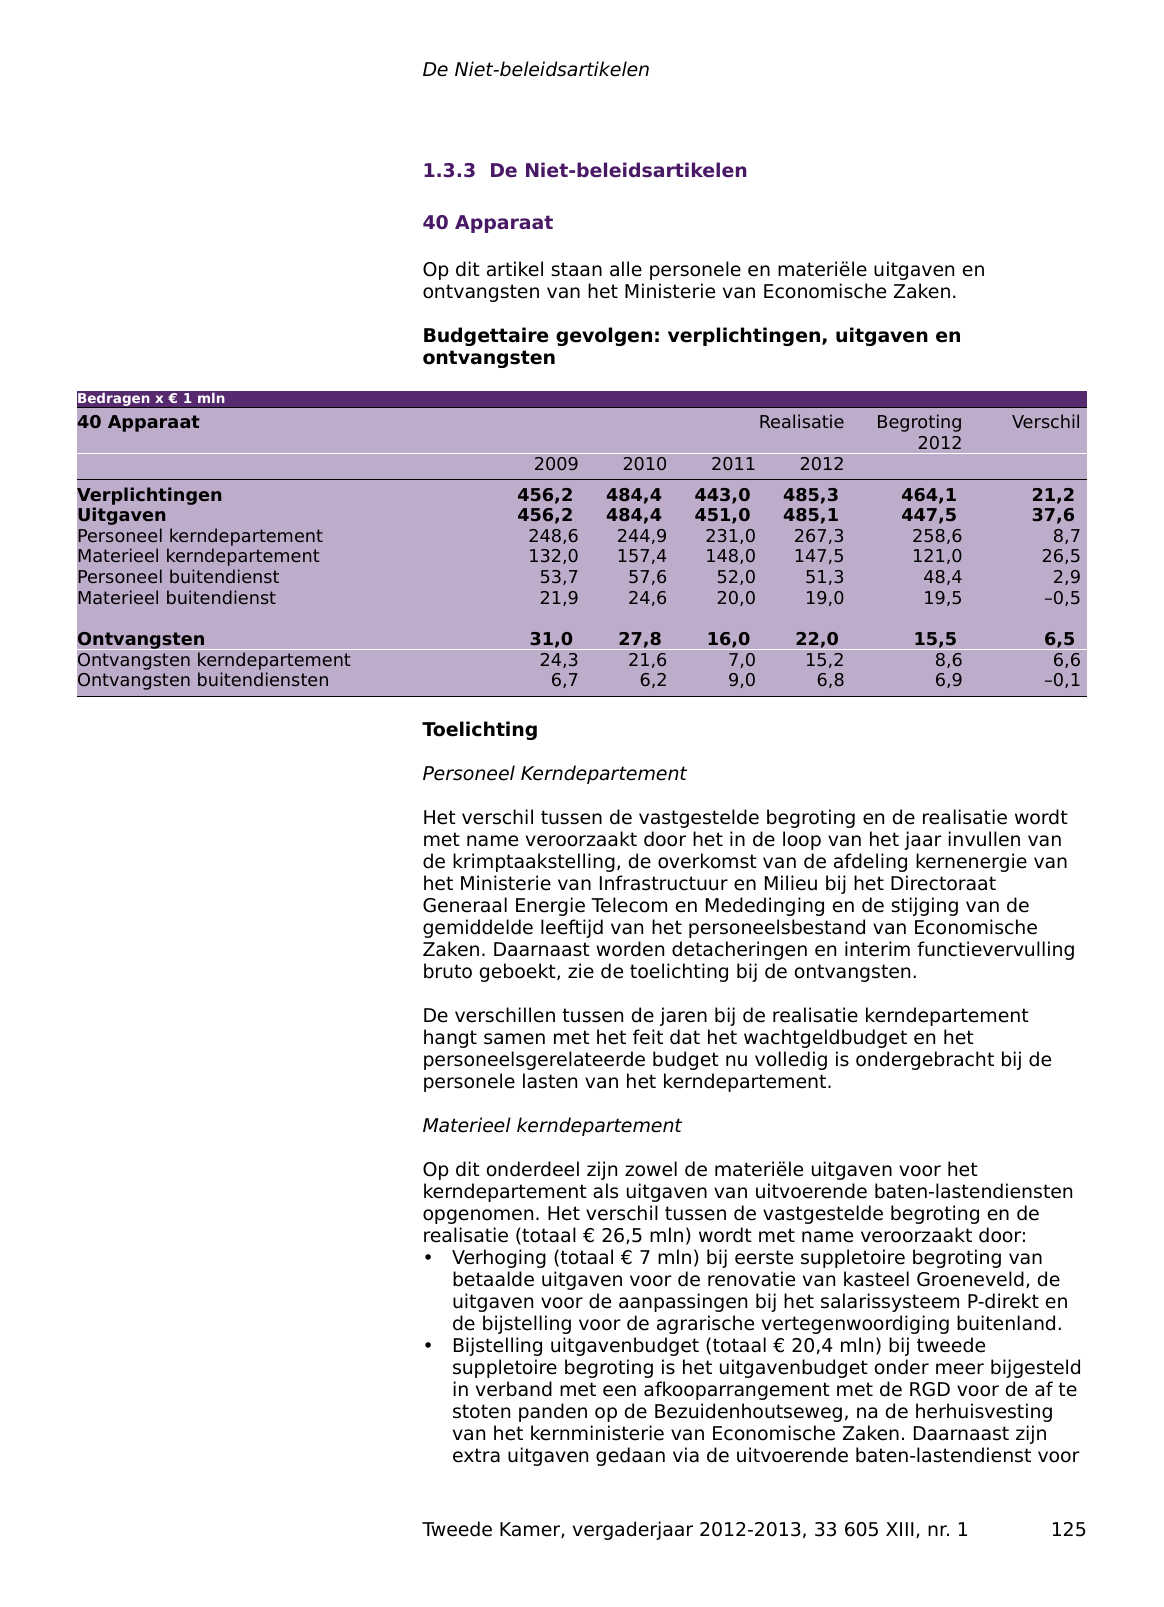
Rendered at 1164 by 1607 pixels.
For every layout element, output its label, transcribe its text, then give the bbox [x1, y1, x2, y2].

table_cell 20,0 [673, 588, 762, 608]
table_cell 147,5 [762, 546, 850, 567]
table_cell 121,0 [850, 546, 968, 567]
table_cell [496, 608, 584, 629]
table_cell Ontvangsten buitendiensten [77, 670, 496, 696]
table_cell 22,0 [762, 629, 850, 649]
table_cell [850, 608, 968, 629]
subtitle 40 Apparaat [422, 212, 1087, 234]
table_cell Verplichtingen [77, 480, 496, 505]
table_cell 6,8 [762, 670, 850, 696]
table_cell 21,9 [496, 588, 584, 608]
table_cell 21,2 [969, 480, 1087, 505]
text • Verhoging (totaal € 7 mln) bij eerste suppletoire begroting van betaalde uitgaven voor de renovatie van kasteel Groeneveld, de uitgaven voor de aanpassingen bij het salarissysteem P-direkt en de bijstelling voor de agrarische vertegenwoordiging buitenland. [422, 1247, 1087, 1335]
table_cell 2,9 [969, 567, 1087, 588]
table_cell [585, 608, 673, 629]
table_cell 157,4 [585, 546, 673, 567]
table_cell 8,6 [850, 650, 968, 670]
table_cell 24,6 [585, 588, 673, 608]
table_cell [762, 608, 850, 629]
table_cell [969, 454, 1087, 479]
text De verschillen tussen de jaren bij de realisatie kerndepartement hangt samen met het feit dat het wachtgeldbudget en het personeelsgerelateerde budget nu volledig is ondergebracht bij de personele lasten van het kerndepartement. [422, 1005, 1087, 1093]
table_cell Uitgaven [77, 505, 496, 526]
table_cell 456,2 [496, 480, 584, 505]
table_cell 484,4 [585, 480, 673, 505]
table_cell [77, 608, 496, 629]
table_cell 447,5 [850, 505, 968, 526]
table_cell Realisatie [496, 408, 850, 453]
subtitle Toelichting [422, 719, 1087, 741]
table_cell 6,2 [585, 670, 673, 696]
table_cell 37,6 [969, 505, 1087, 526]
table_cell 8,7 [969, 526, 1087, 546]
table_cell 31,0 [496, 629, 584, 649]
table_cell 9,0 [673, 670, 762, 696]
subtitle Materieel kerndepartement [422, 1115, 1087, 1137]
table_cell 7,0 [673, 650, 762, 670]
table_cell [673, 608, 762, 629]
table_cell 451,0 [673, 505, 762, 526]
table_cell 231,0 [673, 526, 762, 546]
table_cell Verschil [969, 408, 1087, 453]
table_cell 21,6 [585, 650, 673, 670]
text Op dit artikel staan alle personele en materiële uitgaven en ontvangsten van het Ministerie van Economische Zaken. [422, 259, 1087, 303]
table_cell 2012 [762, 454, 850, 479]
table_cell 57,6 [585, 567, 673, 588]
table_cell –0,5 [969, 588, 1087, 608]
table_cell Personeel kerndepartement [77, 526, 496, 546]
table_cell Materieel kerndepartement [77, 546, 496, 567]
table_cell 456,2 [496, 505, 584, 526]
table_cell Ontvangsten [77, 629, 496, 649]
table_cell 2010 [585, 454, 673, 479]
table_cell [850, 454, 968, 479]
table_cell 2011 [673, 454, 762, 479]
table_cell 51,3 [762, 567, 850, 588]
table_cell 6,6 [969, 650, 1087, 670]
table_cell 15,5 [850, 629, 968, 649]
table_cell 19,5 [850, 588, 968, 608]
table_cell 24,3 [496, 650, 584, 670]
subtitle 1.3.3 De Niet-beleidsartikelen [422, 160, 1087, 182]
table_cell 464,1 [850, 480, 968, 505]
table_cell 40 Apparaat [77, 408, 496, 453]
table_cell 26,5 [969, 546, 1087, 567]
table_cell 27,8 [585, 629, 673, 649]
table_cell 16,0 [673, 629, 762, 649]
table_cell 244,9 [585, 526, 673, 546]
table_cell Begroting 2012 [850, 408, 968, 453]
table_cell [77, 454, 496, 479]
table_cell 148,0 [673, 546, 762, 567]
table_cell 19,0 [762, 588, 850, 608]
table_cell Ontvangsten kerndepartement [77, 650, 496, 670]
table_cell Personeel buitendienst [77, 567, 496, 588]
table_header Bedragen x € 1 mln [77, 391, 1087, 407]
table_cell 485,1 [762, 505, 850, 526]
table_cell 53,7 [496, 567, 584, 588]
table_cell 484,4 [585, 505, 673, 526]
table_cell [969, 608, 1087, 629]
table_cell 258,6 [850, 526, 968, 546]
table_cell 443,0 [673, 480, 762, 505]
text Op dit onderdeel zijn zowel de materiële uitgaven voor het kerndepartement als uitgaven van uitvoerende baten-lastendiensten opgenomen. Het verschil tussen de vastgestelde begroting en de realisatie (totaal € 26,5 mln) wordt met name veroorzaakt door: [422, 1159, 1087, 1247]
table_cell 485,3 [762, 480, 850, 505]
table_cell 132,0 [496, 546, 584, 567]
text • Bijstelling uitgavenbudget (totaal € 20,4 mln) bij tweede suppletoire begroting is het uitgavenbudget onder meer bijgesteld in verband met een afkooparrangement met de RGD voor de af te stoten panden op de Bezuidenhoutseweg, na de herhuisvesting van het kernministerie van Economische Zaken. Daarnaast zijn extra uitgaven gedaan via de uitvoerende baten-lastendienst voor [422, 1335, 1087, 1467]
table_cell 6,9 [850, 670, 968, 696]
subtitle Personeel Kerndepartement [422, 763, 1087, 785]
text Het verschil tussen de vastgestelde begroting en de realisatie wordt met name veroorzaakt door het in de loop van het jaar invullen van de krimptaakstelling, de overkomst van de afdeling kernenergie van het Ministerie van Infrastructuur en Milieu bij het Directoraat Generaal Energie Telecom en Mededinging en de stijging van de gemiddelde leeftijd van het personeelsbestand van Economische Zaken. Daarnaast worden detacheringen en interim functievervulling bruto geboekt, zie de toelichting bij de ontvangsten. [422, 807, 1087, 983]
table_cell Materieel buitendienst [77, 588, 496, 608]
subtitle Budgettaire gevolgen: verplichtingen, uitgaven en ontvangsten [422, 325, 1087, 369]
table_cell 15,2 [762, 650, 850, 670]
table_cell 248,6 [496, 526, 584, 546]
table_cell –0,1 [969, 670, 1087, 696]
table_cell 6,5 [969, 629, 1087, 649]
table_cell 2009 [496, 454, 584, 479]
table_cell 6,7 [496, 670, 584, 696]
table_cell 52,0 [673, 567, 762, 588]
table_cell 48,4 [850, 567, 968, 588]
table_cell 267,3 [762, 526, 850, 546]
